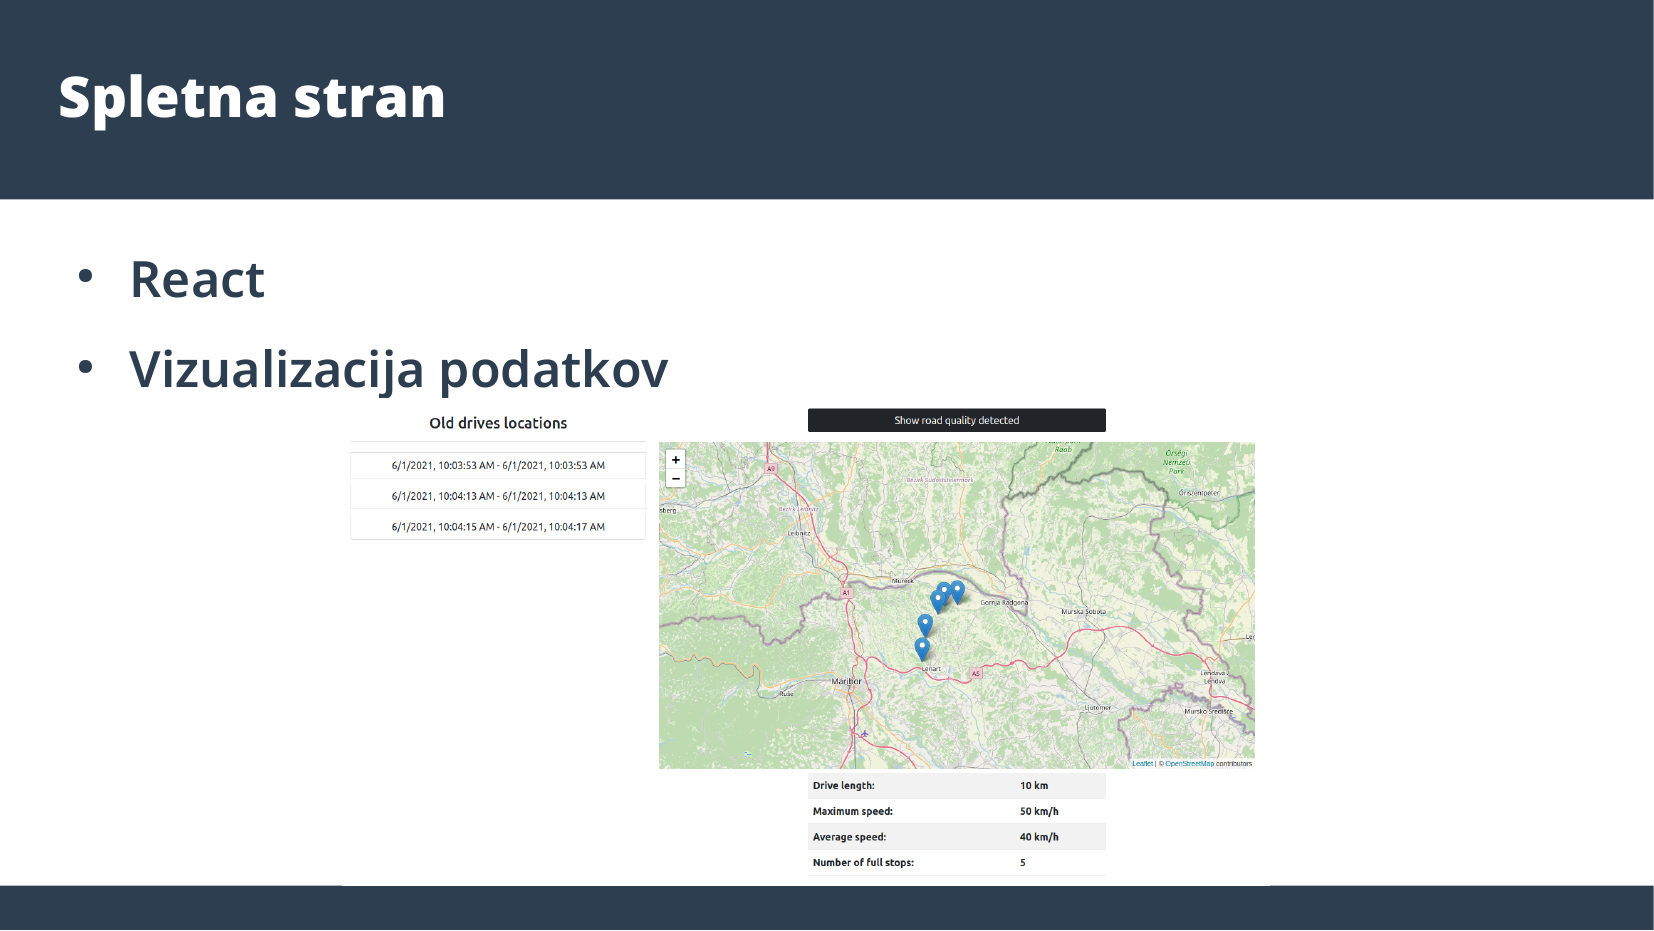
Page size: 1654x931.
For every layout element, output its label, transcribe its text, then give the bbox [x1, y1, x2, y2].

title Spletna stran [58, 36, 1595, 155]
picture [342, 398, 1270, 886]
list React Vizualizacija podatkov [58, 243, 1595, 864]
